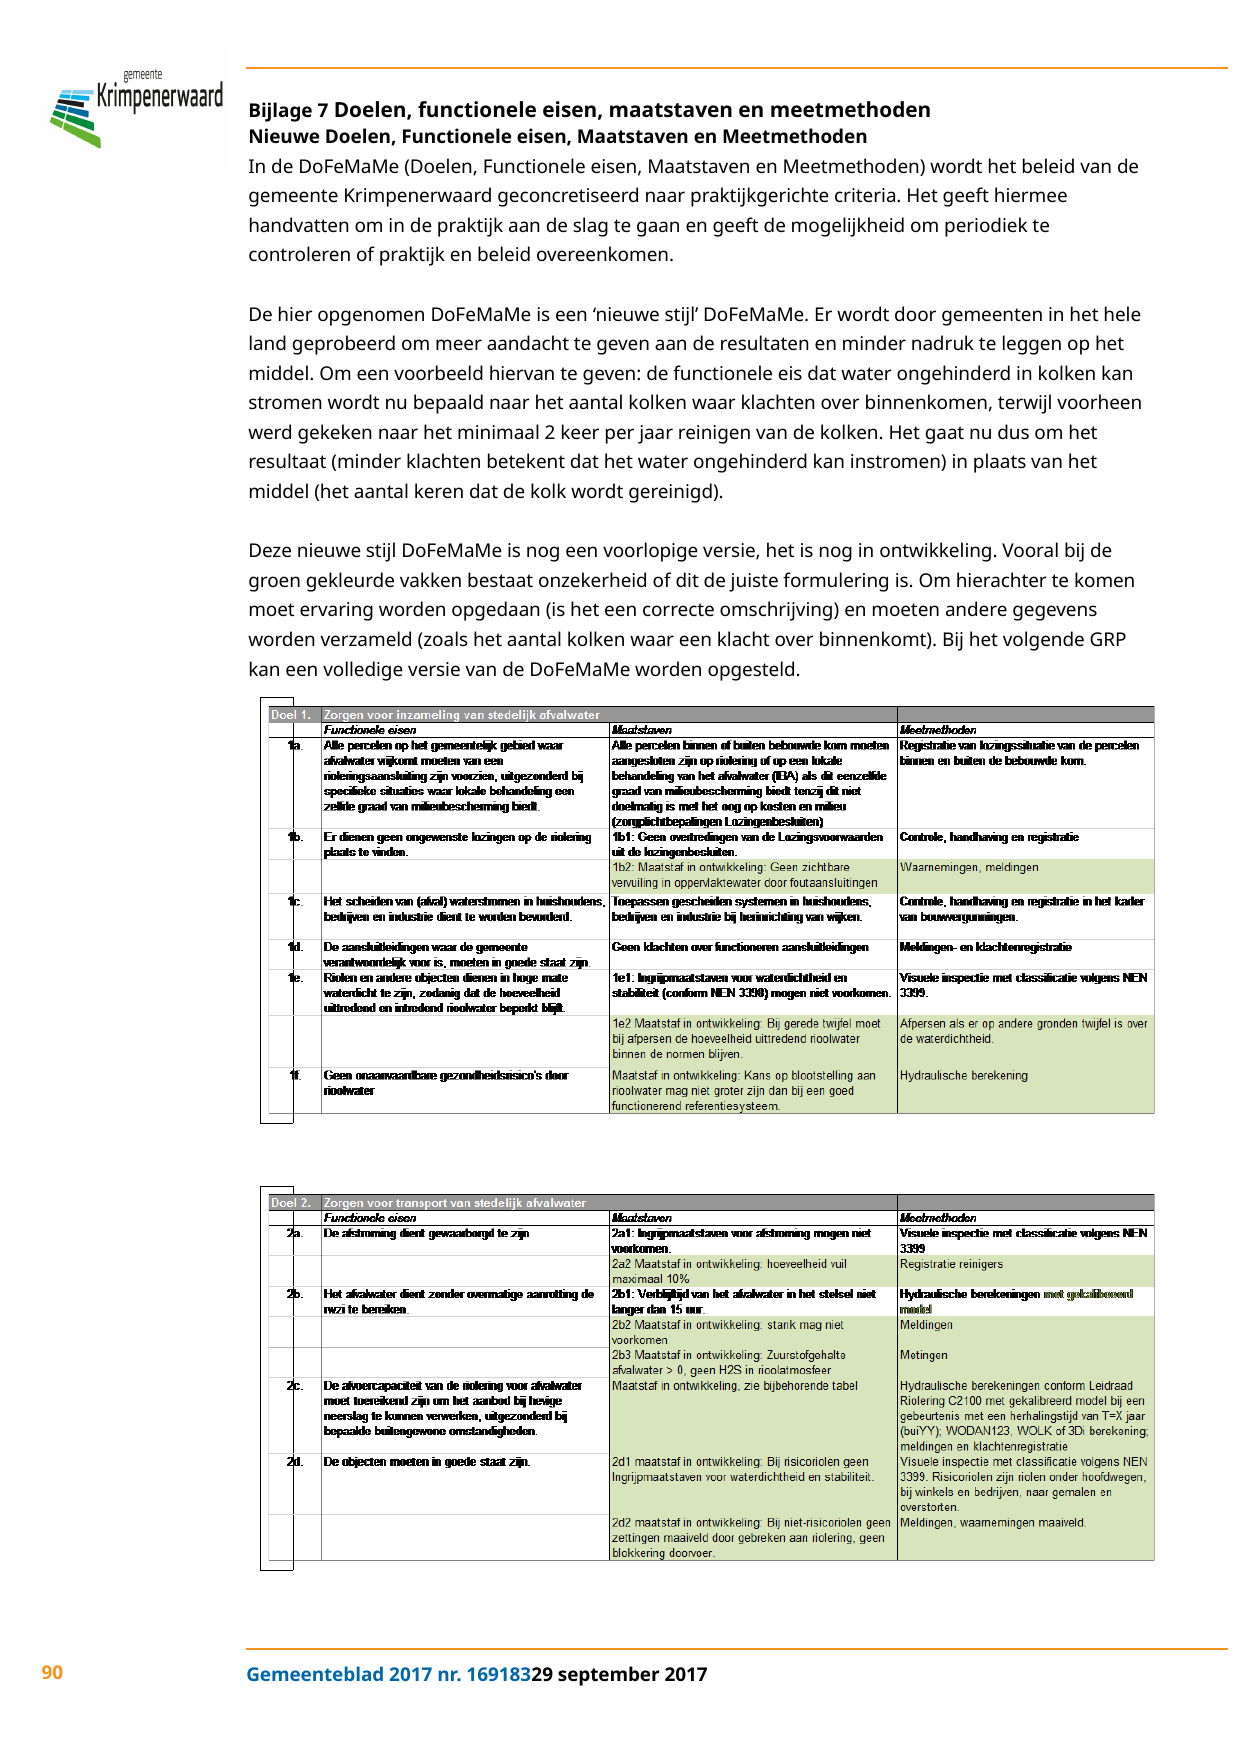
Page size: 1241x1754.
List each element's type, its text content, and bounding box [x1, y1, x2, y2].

picture [268, 706, 1155, 1114]
text De hier opgenomen DoFeMaMe is een ‘nieuwe stijl’ DoFeMaMe. Er wordt door gemeenten in het hele land geprobeerd om meer aandacht te geven aan de resultaten en minder nadruk te leggen op het middel. Om een voorbeeld hiervan te geven: de functionele eis dat water ongehinderd in kolken kan stromen wordt nu bepaald naar het aantal kolken waar klachten over binnenkomen, terwijl voorheen werd gekeken naar het minimaal 2 keer per jaar reinigen van de kolken. Het gaat nu dus om het resultaat (minder klachten betekent dat het water ongehinderd kan instromen) in plaats van het middel (het aantal keren dat de kolk wordt gereinigd). [248, 301, 1152, 504]
text In de DoFeMaMe (Doelen, Functionele eisen, Maatstaven en Meetmethoden) wordt het beleid van de gemeente Krimpenerwaard geconcretiseerd naar praktijkgerichte criteria. Het geeft hiermee handvatten om in de praktijk aan de slag te gaan en geeft de mogelijkheid om periodiek te controleren of praktijk en beleid overeenkomen. [248, 153, 1152, 267]
picture [41, 47, 231, 172]
text Bijlage 7 Doelen, functionele eisen, maatstaven en meetmethoden [248, 95, 1152, 123]
picture [268, 1194, 1155, 1561]
text Nieuwe Doelen, Functionele eisen, Maatstaven en Meetmethoden [248, 123, 1152, 149]
text Deze nieuwe stijl DoFeMaMe is nog een voorlopige versie, het is nog in ontwikkeling. Vooral bij de groen gekleurde vakken bestaat onzekerheid of dit de juiste formulering is. Om hierachter te komen moet ervaring worden opgedaan (is het een correcte omschrijving) en moeten andere gegevens worden verzameld (zoals het aantal kolken waar een klacht over binnenkomt). Bij het volgende GRP kan een volledige versie van de DoFeMaMe worden opgesteld. [248, 537, 1152, 682]
